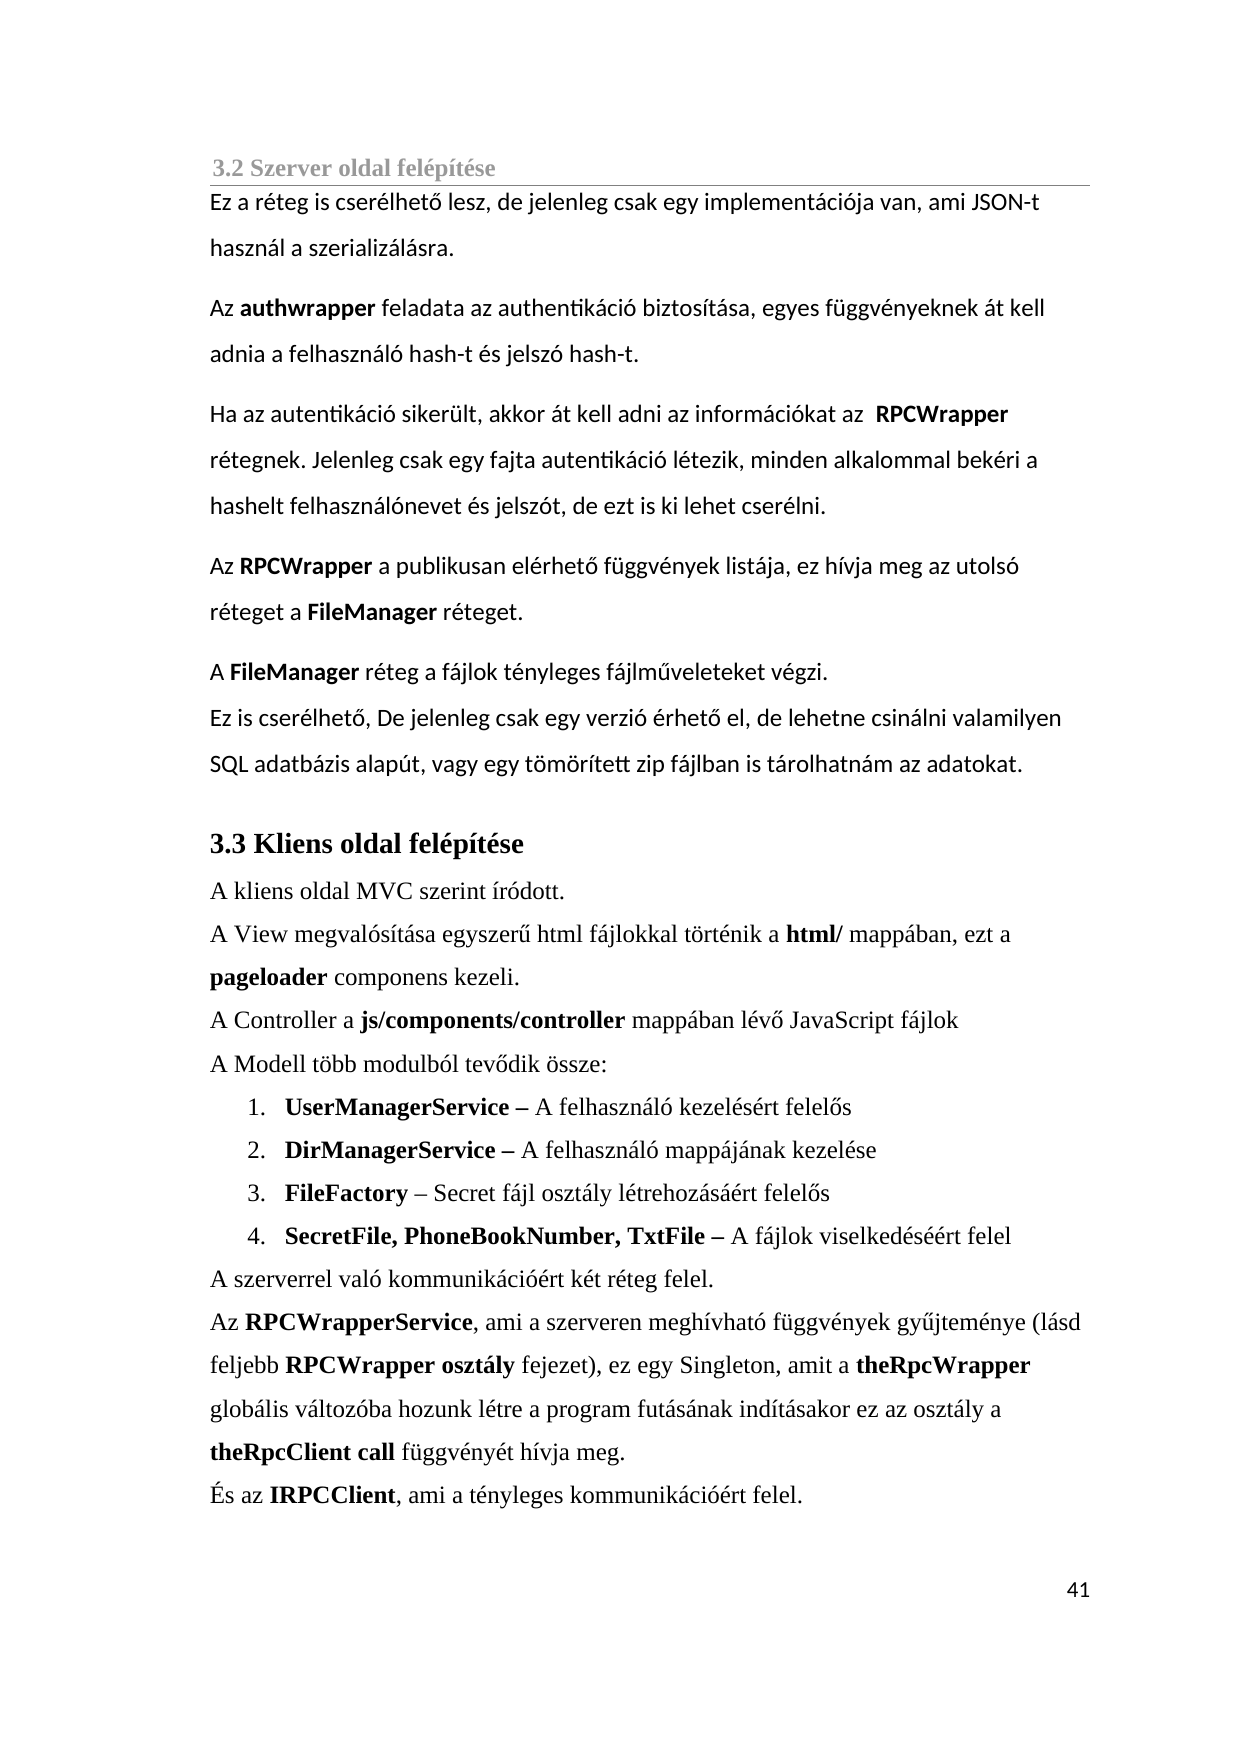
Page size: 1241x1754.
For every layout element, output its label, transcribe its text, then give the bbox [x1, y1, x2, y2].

text A kliens oldal MVC szerint íródott. [209, 876, 1090, 905]
text A szerverrel való kommunikációért két réteg felel. [209, 1264, 1090, 1293]
text Ez a réteg is cserélhető lesz, de jelenleg csak egy implementációja van, ami JSON-t használ a szerializálásra. [209, 187, 1090, 263]
subtitle Kliens oldal felépítése [209, 826, 1090, 859]
list SecretFile, PhoneBookNumber, TxtFile – A fájlok viselkedéséért felel [247, 1221, 1090, 1250]
list UserManagerService – A felhasználó kezelésért felelős [247, 1092, 1090, 1121]
text A Controller a js/components/controller mappában lévő JavaScript fájlok [209, 1006, 1090, 1034]
text A Modell több modulból tevődik össze: [209, 1049, 1090, 1077]
text Az RPCWrapperService, ami a szerveren meghívható függvények gyűjteménye (lásd feljebb RPCWrapper osztály fejezet), ez egy Singleton, amit a theRpcWrapper globális változóba hozunk létre a program futásának indításakor ez az osztály a theRpcClient call függvényét hívja meg. [209, 1307, 1090, 1466]
text A FileManager réteg a fájlok tényleges fájlműveleteket végzi. Ez is cserélhető, De jelenleg csak egy verzió érhető el, de lehetne csinálni valamilyen SQL adatbázis alapút, vagy egy tömörített zip fájlban is tárolhatnám az adatokat. [209, 656, 1090, 778]
text Az authwrapper feladata az authentikáció biztosítása, egyes függvényeknek át kell adnia a felhasználó hash-t és jelszó hash-t. [209, 293, 1090, 369]
text És az IRPCClient, ami a tényleges kommunikációért felel. [209, 1480, 1090, 1509]
list DirManagerService – A felhasználó mappájának kezelése [247, 1135, 1090, 1164]
text Ha az autentikáció sikerült, akkor át kell adni az információkat az RPCWrapper rétegnek. Jelenleg csak egy fajta autentikáció létezik, minden alkalommal bekéri a hashelt felhasználónevet és jelszót, de ezt is ki lehet cserélni. [209, 399, 1090, 521]
text A View megvalósítása egyszerű html fájlokkal történik a html/ mappában, ezt a pageloader componens kezeli. [209, 919, 1090, 991]
list FileFactory – Secret fájl osztály létrehozásáért felelős [247, 1178, 1090, 1207]
text Az RPCWrapper a publikusan elérhető függvények listája, ez hívja meg az utolsó réteget a FileManager réteget. [209, 550, 1090, 627]
